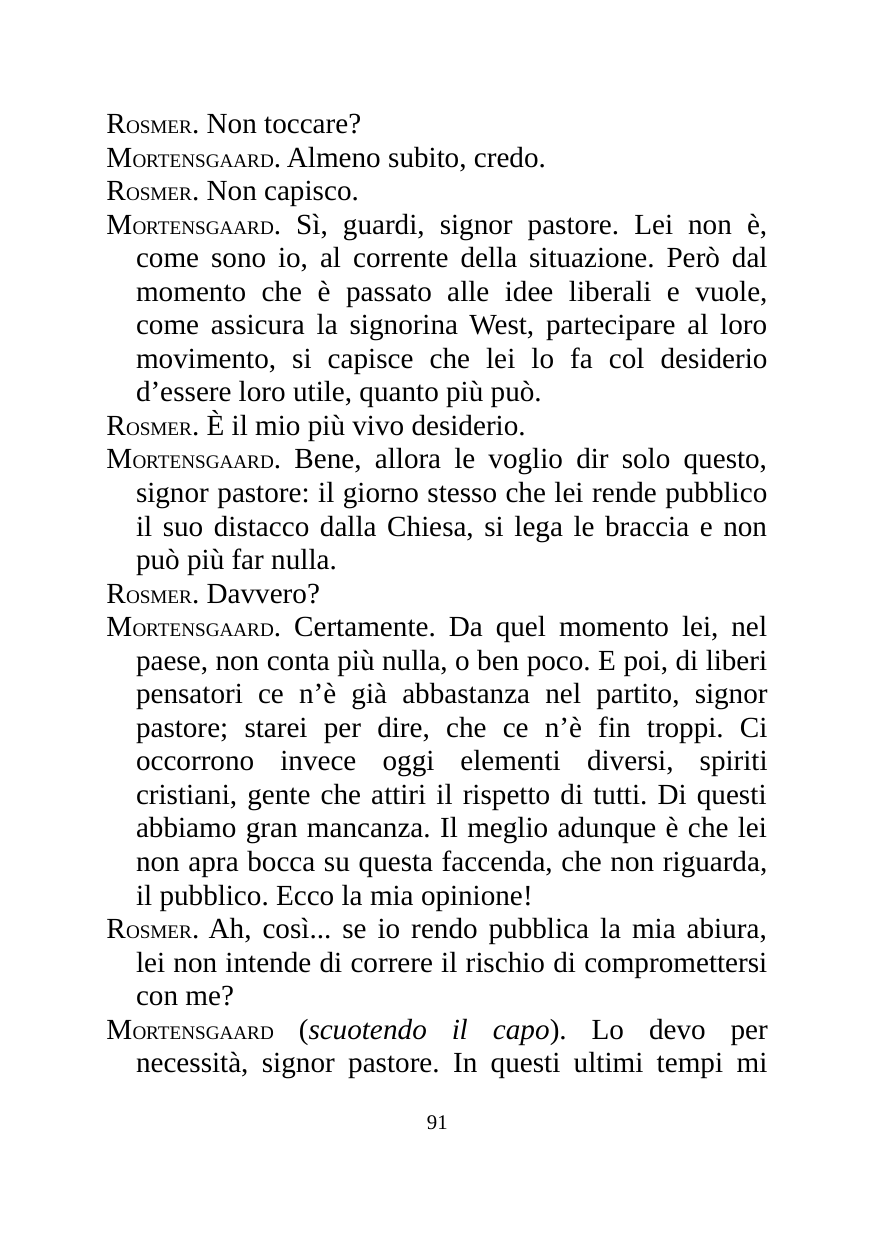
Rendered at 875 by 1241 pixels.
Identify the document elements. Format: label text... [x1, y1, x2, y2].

text Mortensgaard (scuotendo il capo). Lo devo per necessità, signor pastore. In questi ultimi tempi mi [106, 1012, 768, 1079]
text Mortensgaard. Sì, guardi, signor pastore. Lei non è, come sono io, al corrente della situazione. Però dal momento che è passato alle idee liberali e vuole, come assicura la signorina West, partecipare al loro movimento, si capisce che lei lo fa col desiderio d’essere loro utile, quanto più può. [106, 207, 768, 408]
text Mortensgaard. Certamente. Da quel momento lei, nel paese, non conta più nulla, o ben poco. E poi, di liberi pensatori ce n’è già abbastanza nel partito, signor pastore; starei per dire, che ce n’è fin troppi. Ci occorrono invece oggi elementi diversi, spiriti cristiani, gente che attiri il rispetto di tutti. Di questi abbiamo gran mancanza. Il meglio adunque è che lei non apra bocca su questa faccenda, che non riguarda, il pubblico. Ecco la mia opinione! [106, 609, 768, 911]
text Rosmer. Non capisco. [106, 173, 768, 207]
text Rosmer. Non toccare? [106, 106, 768, 140]
text Mortensgaard. Bene, allora le voglio dir solo questo, signor pastore: il giorno stesso che lei rende pubblico il suo distacco dalla Chiesa, si lega le braccia e non può più far nulla. [106, 442, 768, 576]
text Rosmer. Ah, così... se io rendo pubblica la mia abiura, lei non intende di correre il rischio di compromettersi con me? [106, 911, 768, 1012]
text Rosmer. Davvero? [106, 576, 768, 609]
text Mortensgaard. Almeno subito, credo. [106, 140, 768, 173]
text Rosmer. È il mio più vivo desiderio. [106, 408, 768, 442]
